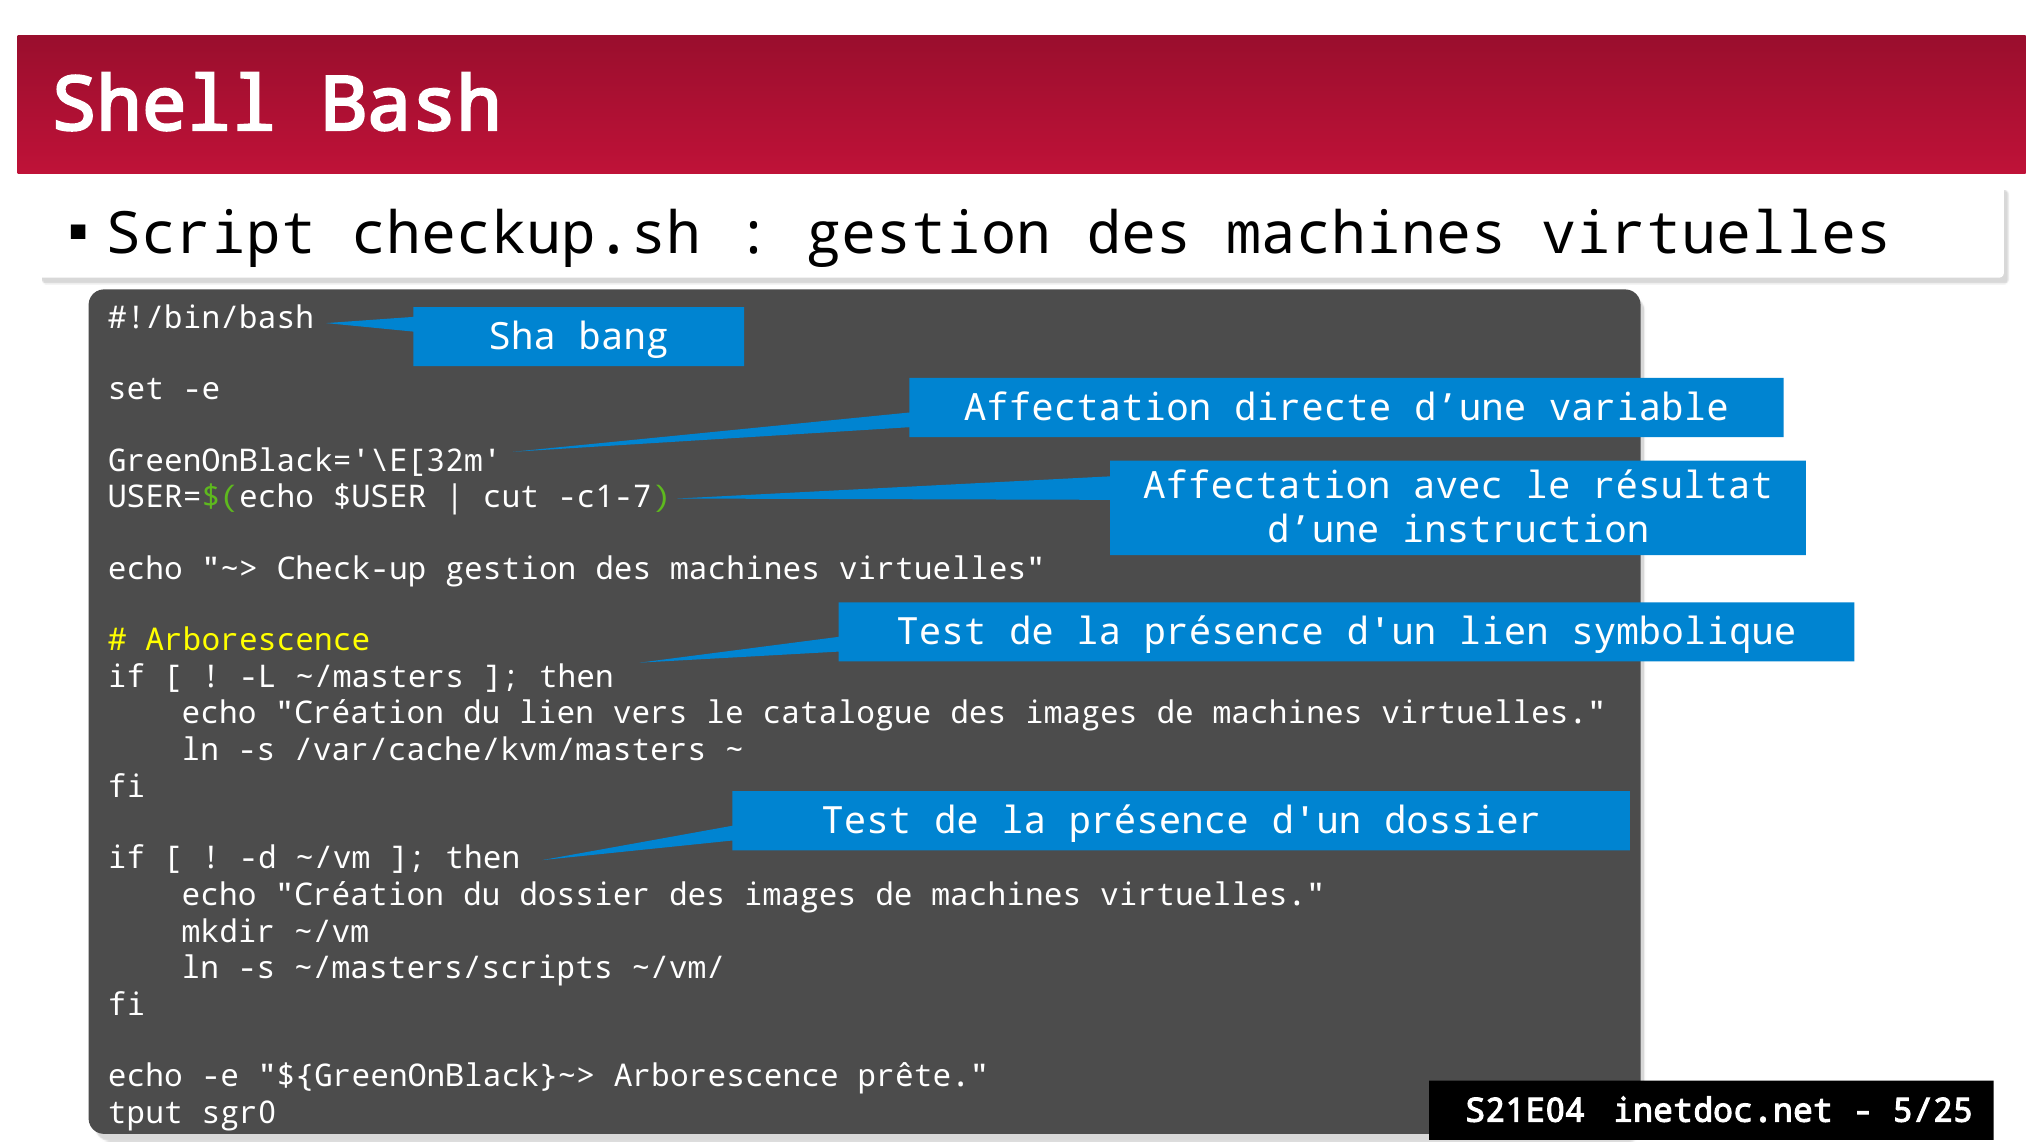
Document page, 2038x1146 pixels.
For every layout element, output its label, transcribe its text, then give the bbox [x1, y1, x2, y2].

text_box Affectation avec le résultat d’une instruction [677, 460, 1806, 556]
text_box Affectation directe d’une variable [513, 377, 1784, 452]
text_box #!/bin/bash set -e GreenOnBlack='\E[32m' USER=$(echo $USER | cut -c1-7) echo "~> Check-up gestion des machines virtuelles" # Arborescence if [ ! -L ~/masters ]; then echo "Création du lien vers le catalogue des images de machines virtuelles." ln -s /var/cache/kvm/masters ~ fi if [ ! -d ~/vm ]; then echo "Création du dossier des images de machines virtuelles." mkdir ~/vm ln -s ~/masters/scripts ~/vm/ fi echo -e "${GreenOnBlack}~> Arborescence prête." tput sgr0 [88, 289, 1641, 1134]
text_box Test de la présence d'un lien symbolique [639, 602, 1855, 663]
text_box Script checkup.sh : gestion des machines virtuelles [35, 183, 2004, 278]
text_box Shell Bash [17, 35, 2026, 174]
text_box S21E04 inetdoc.net - <numéro>/25 [1429, 1080, 1994, 1140]
text_box Sha bang [326, 307, 745, 367]
text_box Test de la présence d'un dossier [542, 791, 1630, 861]
